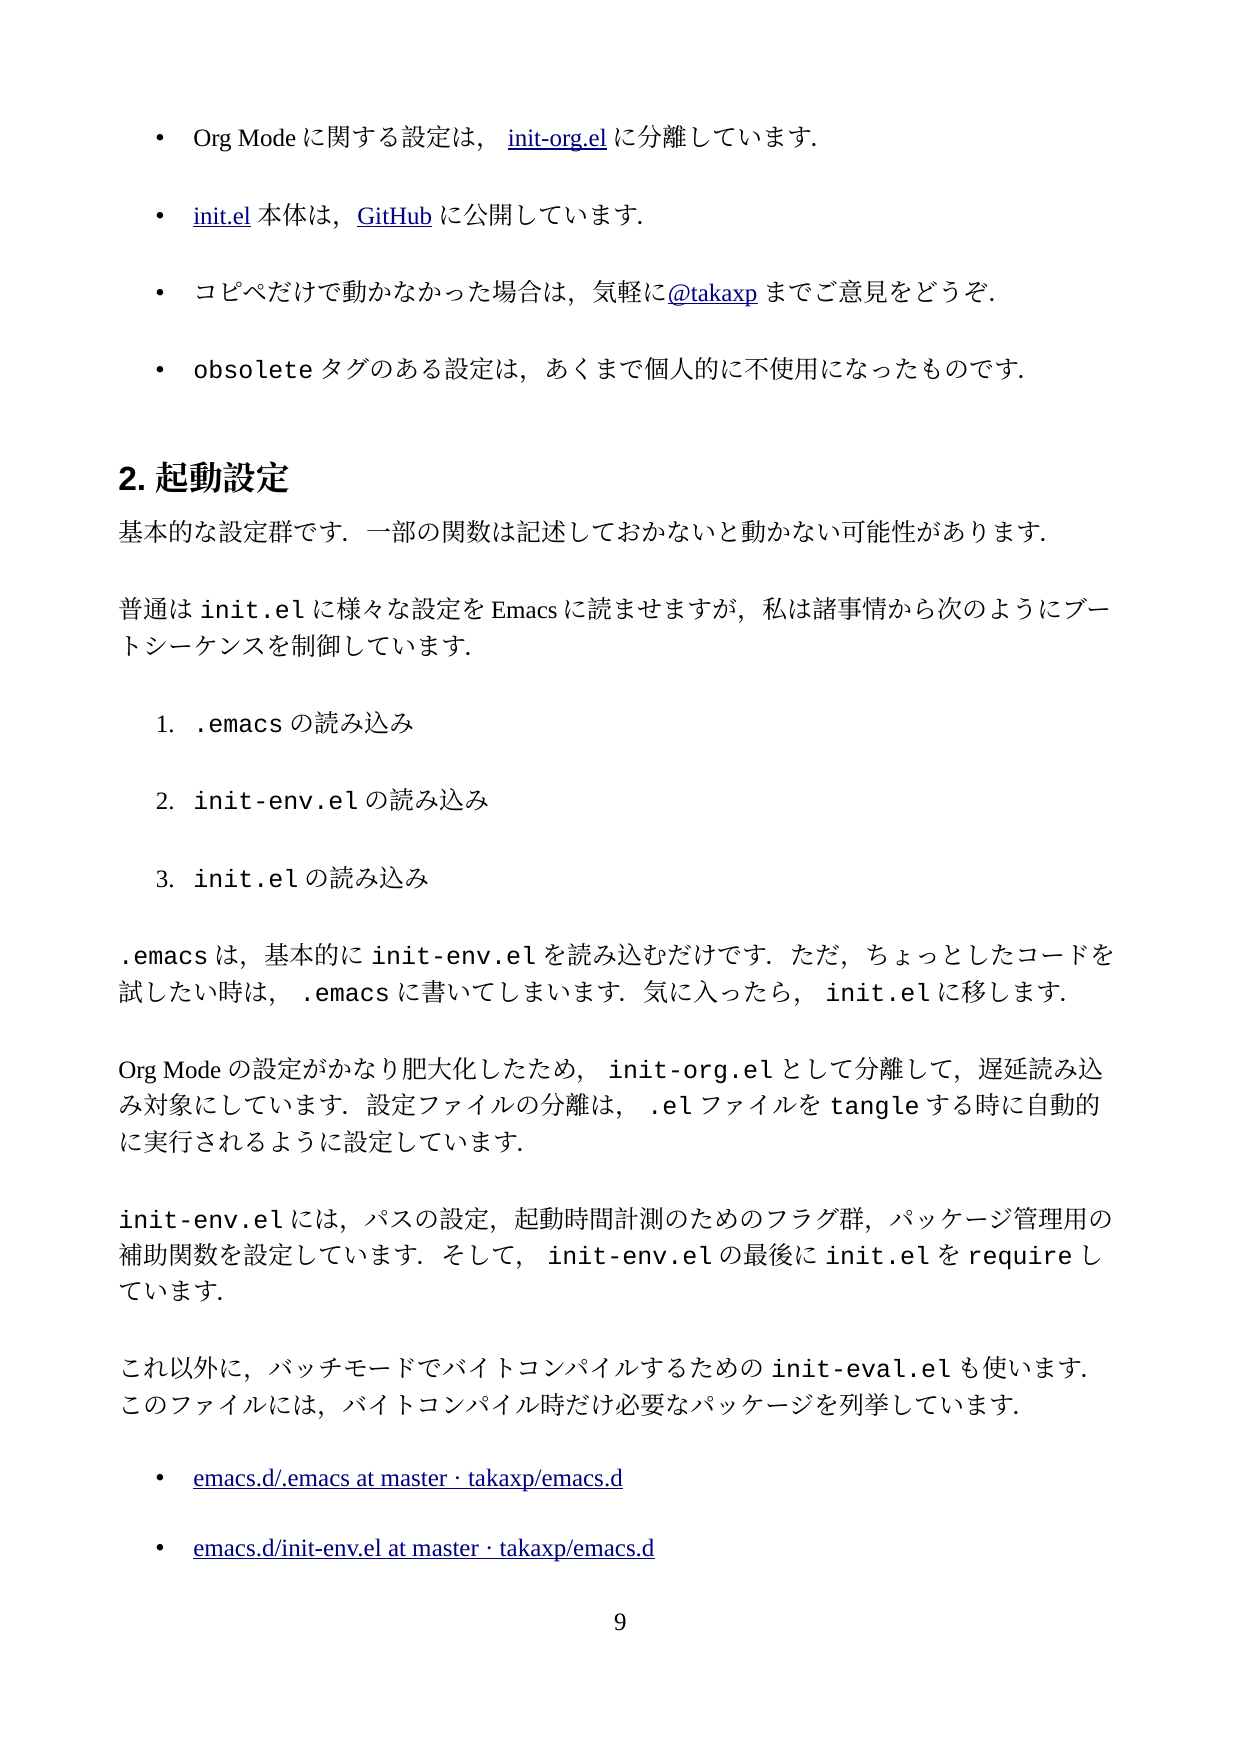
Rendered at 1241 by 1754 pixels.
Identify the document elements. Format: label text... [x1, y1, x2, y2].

subtitle 起動設定 [118, 452, 1122, 500]
list .emacs の読み込み [156, 703, 1122, 768]
text 普通は init.el に様々な設定をEmacsに読ませますが，私は諸事情から次のようにブートシーケンスを制御しています． [118, 590, 1122, 691]
list Org Modeに関する設定は， init-org.el に分離しています． [156, 118, 1122, 183]
text Org Mode の設定がかなり肥大化したため， init-org.el として分離して，遅延読み込み対象にしています．設定ファイルの分離は， .el ファイルを tangle する時に自動的に実行されるように設定しています． [118, 1050, 1122, 1187]
list emacs.d/init-env.el at master · takaxp/emacs.d [156, 1533, 1122, 1561]
text .emacs は，基本的に init-env.el を読み込むだけです．ただ，ちょっとしたコードを試したい時は， .emacs に書いてしまいます．気に入ったら， init.el に移します． [118, 936, 1122, 1037]
text これ以外に，バッチモードでバイトコンパイルするための init-eval.el も使います．このファイルには，バイトコンパイル時だけ必要なパッケージを列挙しています． [118, 1349, 1122, 1450]
text 基本的な設定群です．一部の関数は記述しておかないと動かない可能性があります． [118, 513, 1122, 578]
list init.el の読み込み [156, 858, 1122, 923]
list obsolete タグのある設定は，あくまで個人的に不使用になったものです． [156, 350, 1122, 415]
list コピペだけで動かなかった場合は，気軽に@takaxp までご意見をどうぞ． [156, 272, 1122, 337]
list init-env.el の読み込み [156, 781, 1122, 846]
list emacs.d/.emacs at master · takaxp/emacs.d [156, 1463, 1122, 1520]
text init-env.el には，パスの設定，起動時間計測のためのフラグ群，パッケージ管理用の補助関数を設定しています．そして， init-env.el の最後に init.el を require しています． [118, 1199, 1122, 1337]
list init.el 本体は，GitHub に公開しています． [156, 195, 1122, 260]
